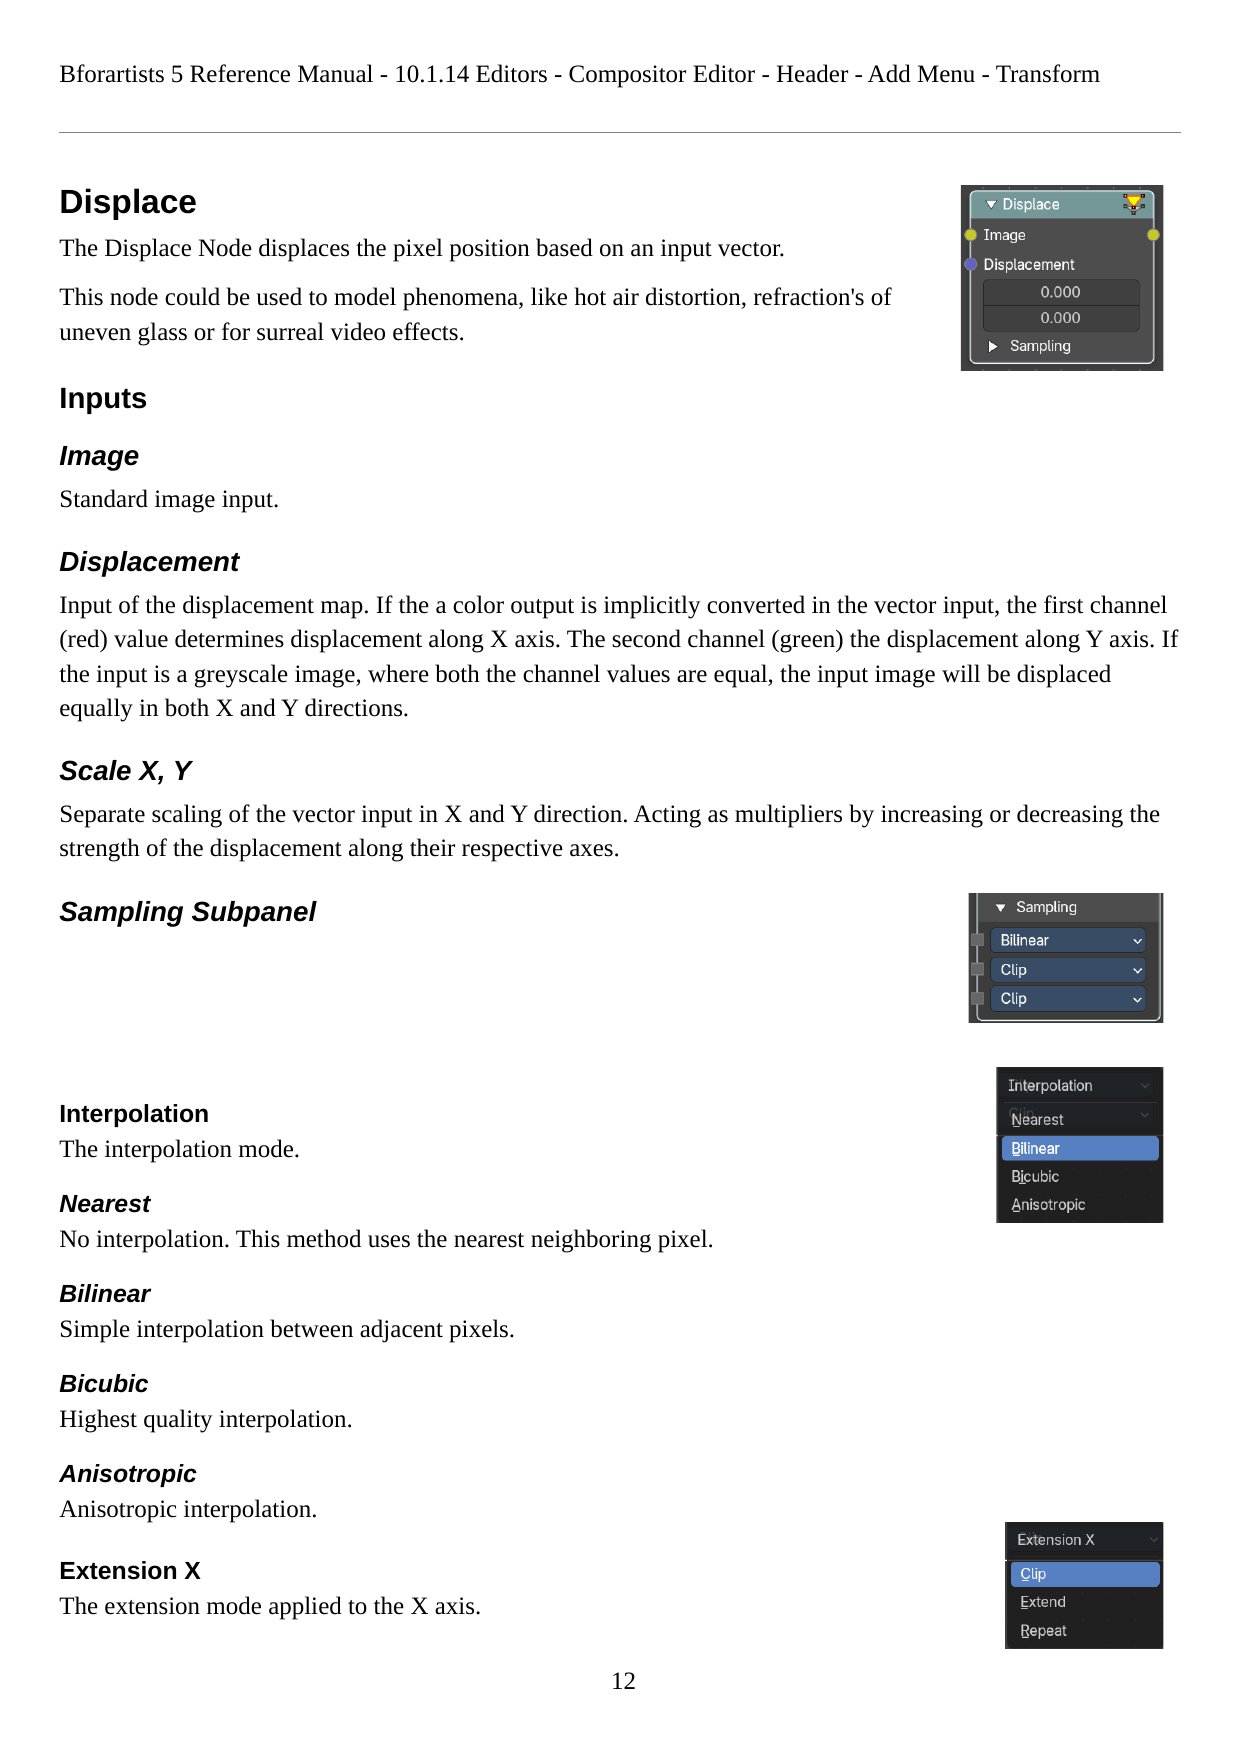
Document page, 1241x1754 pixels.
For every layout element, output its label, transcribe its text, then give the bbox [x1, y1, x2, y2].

subtitle Displacement [59, 545, 1181, 577]
subtitle Scale X, Y [59, 755, 1181, 787]
text Input of the displacement map. If the a color output is implicitly converted in the vector input, the first channel (red) value determines displacement along X axis. The second channel (green) the displacement along Y axis. If the input is a greyscale image, where both the channel values are equal, the input image will be displaced equally in both X and Y directions. [59, 590, 1181, 722]
picture [996, 1067, 1164, 1223]
subtitle Interpolation [59, 1099, 996, 1128]
subtitle Nearest [59, 1189, 996, 1218]
text The Displace Node displaces the pixel position based on an input vector. [59, 233, 960, 262]
subtitle Image [59, 439, 1181, 471]
text The interpolation mode. [59, 1134, 996, 1163]
subtitle [1164, 1099, 1181, 1128]
text Separate scaling of the vector input in X and Y direction. Acting as multipliers by increasing or decreasing the strength of the displacement along their respective axes. [59, 799, 1181, 862]
text Highest quality interpolation. [59, 1404, 1181, 1433]
text No interpolation. This method uses the nearest neighboring pixel. [59, 1224, 1181, 1253]
subtitle Bicubic [59, 1369, 1181, 1398]
text This node could be used to model phenomena, like hot air distortion, refraction's of uneven glass or for surreal video effects. [59, 282, 960, 346]
subtitle Anisotropic [59, 1459, 1181, 1488]
text Simple interpolation between adjacent pixels. [59, 1314, 1181, 1343]
text Anisotropic interpolation. [59, 1494, 1181, 1523]
subtitle Bilinear [59, 1279, 1181, 1308]
text [1164, 1134, 1181, 1163]
subtitle Displace [59, 182, 1181, 221]
picture [968, 893, 1164, 1023]
subtitle Extension X [59, 1556, 1005, 1584]
subtitle [1164, 895, 1181, 927]
subtitle [1164, 1556, 1181, 1584]
text Standard image input. [59, 484, 1181, 512]
subtitle Sampling Subpanel [59, 895, 968, 927]
picture [960, 185, 1164, 371]
subtitle [1164, 1189, 1181, 1218]
text The extension mode applied to the X axis. [59, 1591, 1005, 1619]
subtitle Inputs [59, 381, 1181, 414]
picture [1005, 1522, 1164, 1649]
